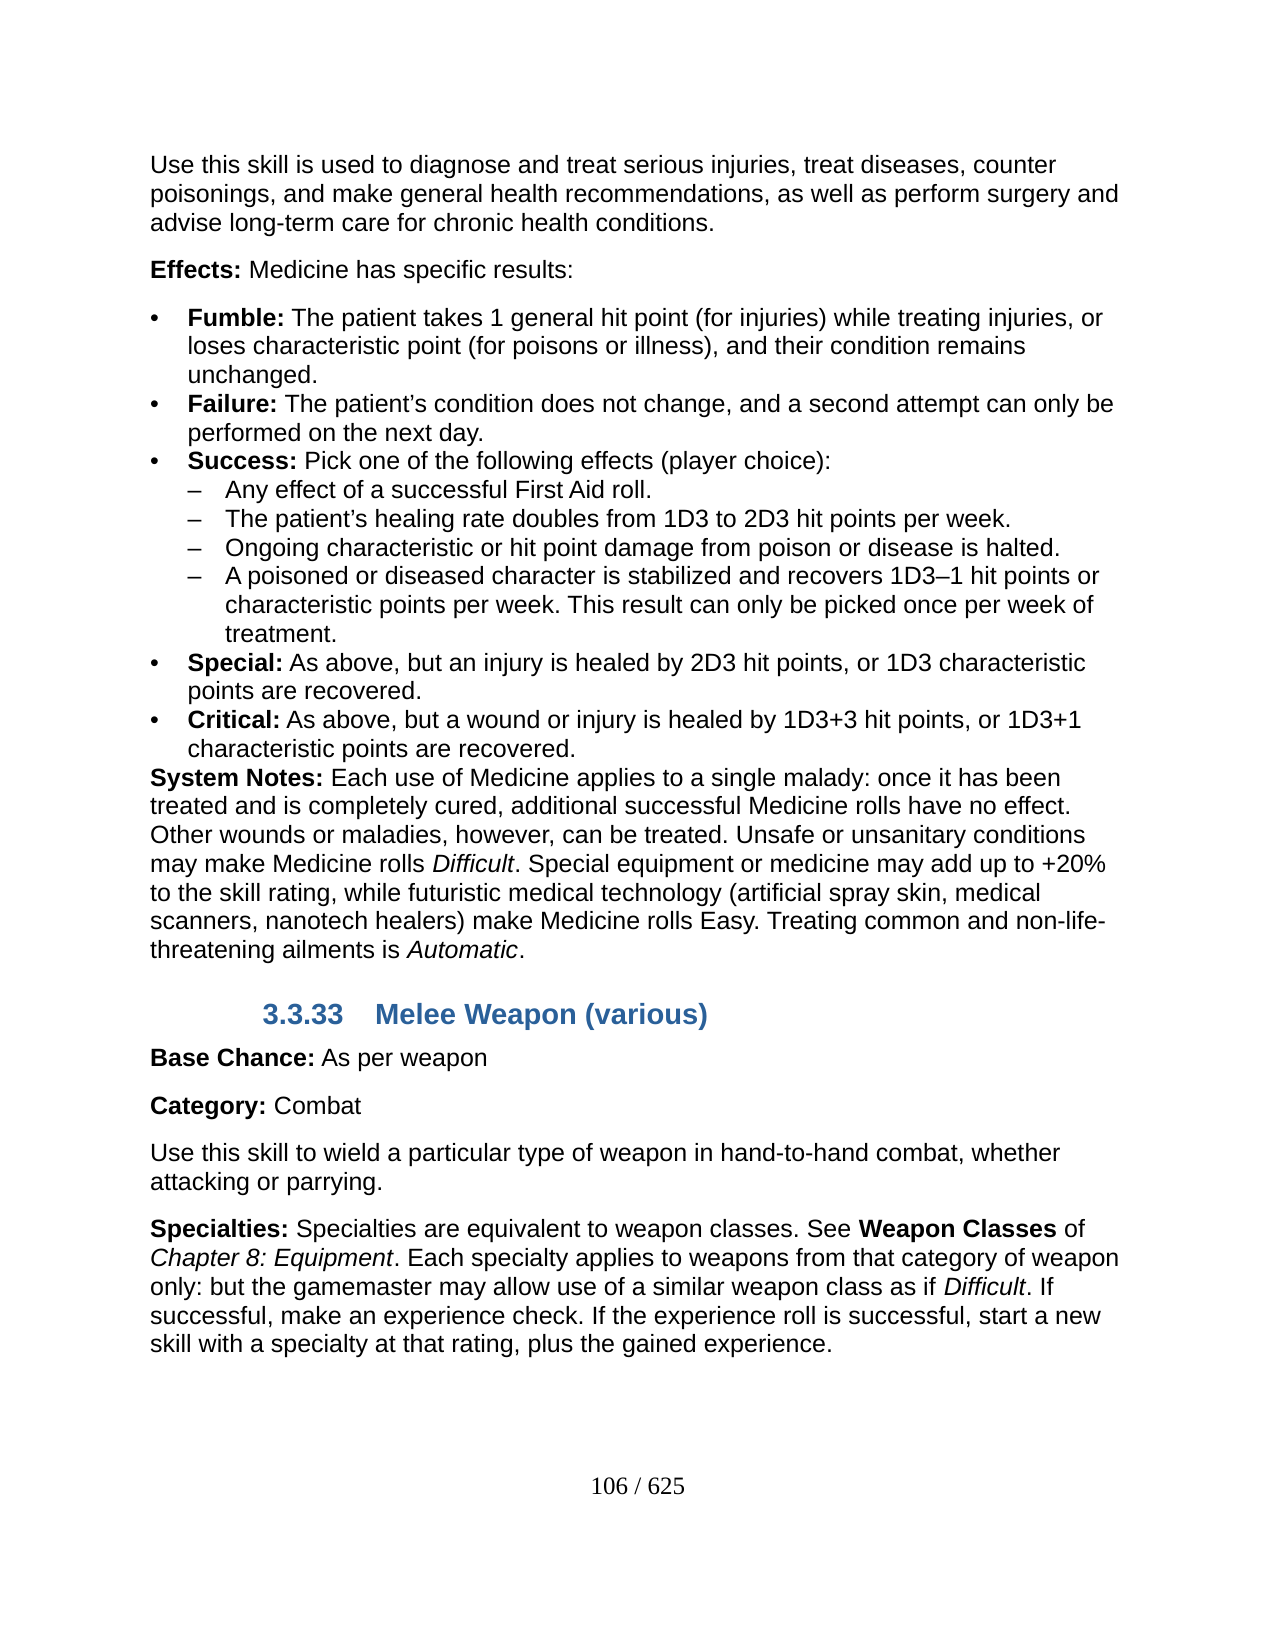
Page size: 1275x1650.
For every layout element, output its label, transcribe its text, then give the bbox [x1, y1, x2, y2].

text Category: Combat [150, 1091, 1125, 1119]
text Use this skill to wield a particular type of weapon in hand-to-hand combat, whether attacking or parrying. [150, 1138, 1125, 1196]
text • Critical: As above, but a wound or injury is healed by 1D3+3 hit points, or 1D3+1 characteristic points are recovered. [150, 705, 1125, 762]
text Use this skill is used to diagnose and treat serious injuries, treat diseases, counter poisonings, and make general health recommendations, as well as perform surgery and advise long-term care for chronic health conditions. [150, 150, 1125, 236]
text • Special: As above, but an injury is healed by 2D3 hit points, or 1D3 characteristic points are recovered. [150, 647, 1125, 705]
text • Success: Pick one of the following effects (player choice): [150, 446, 1125, 475]
text Specialties: Specialties are equivalent to weapon classes. See Weapon Classes of Chapter 8: Equipment. Each specialty applies to weapons from that category of weapon only: but the gamemaster may allow use of a similar weapon class as if Difficult. If successful, make an experience check. If the experience roll is successful, start a new skill with a specialty at that rating, plus the gained experience. [150, 1214, 1125, 1358]
text – A poisoned or diseased character is stabilized and recovers 1D3–1 hit points or characteristic points per week. This result can only be picked once per week of treatment. [187, 561, 1125, 647]
subtitle Melee Weapon (various) [262, 997, 1125, 1031]
text – Ongoing characteristic or hit point damage from poison or disease is halted. [187, 532, 1125, 561]
text Effects: Medicine has specific results: [150, 255, 1125, 284]
text System Notes: Each use of Medicine applies to a single malady: once it has been treated and is completely cured, additional successful Medicine rolls have no effect. Other wounds or maladies, however, can be treated. Unsafe or unsanitary conditions may make Medicine rolls Difficult. Special equipment or medicine may add up to +20% to the skill rating, while futuristic medical technology (artificial spray skin, medical scanners, nanotech healers) make Medicine rolls Easy. Treating common and non-life-threatening ailments is Automatic. [150, 762, 1125, 964]
text • Fumble: The patient takes 1 general hit point (for injuries) while treating injuries, or loses characteristic point (for poisons or illness), and their condition remains unchanged. [150, 302, 1125, 389]
text • Failure: The patient’s condition does not change, and a second attempt can only be performed on the next day. [150, 389, 1125, 446]
text – Any effect of a successful First Aid roll. [187, 475, 1125, 504]
text – The patient’s healing rate doubles from 1D3 to 2D3 hit points per week. [187, 504, 1125, 532]
text Base Chance: As per weapon [150, 1043, 1125, 1072]
